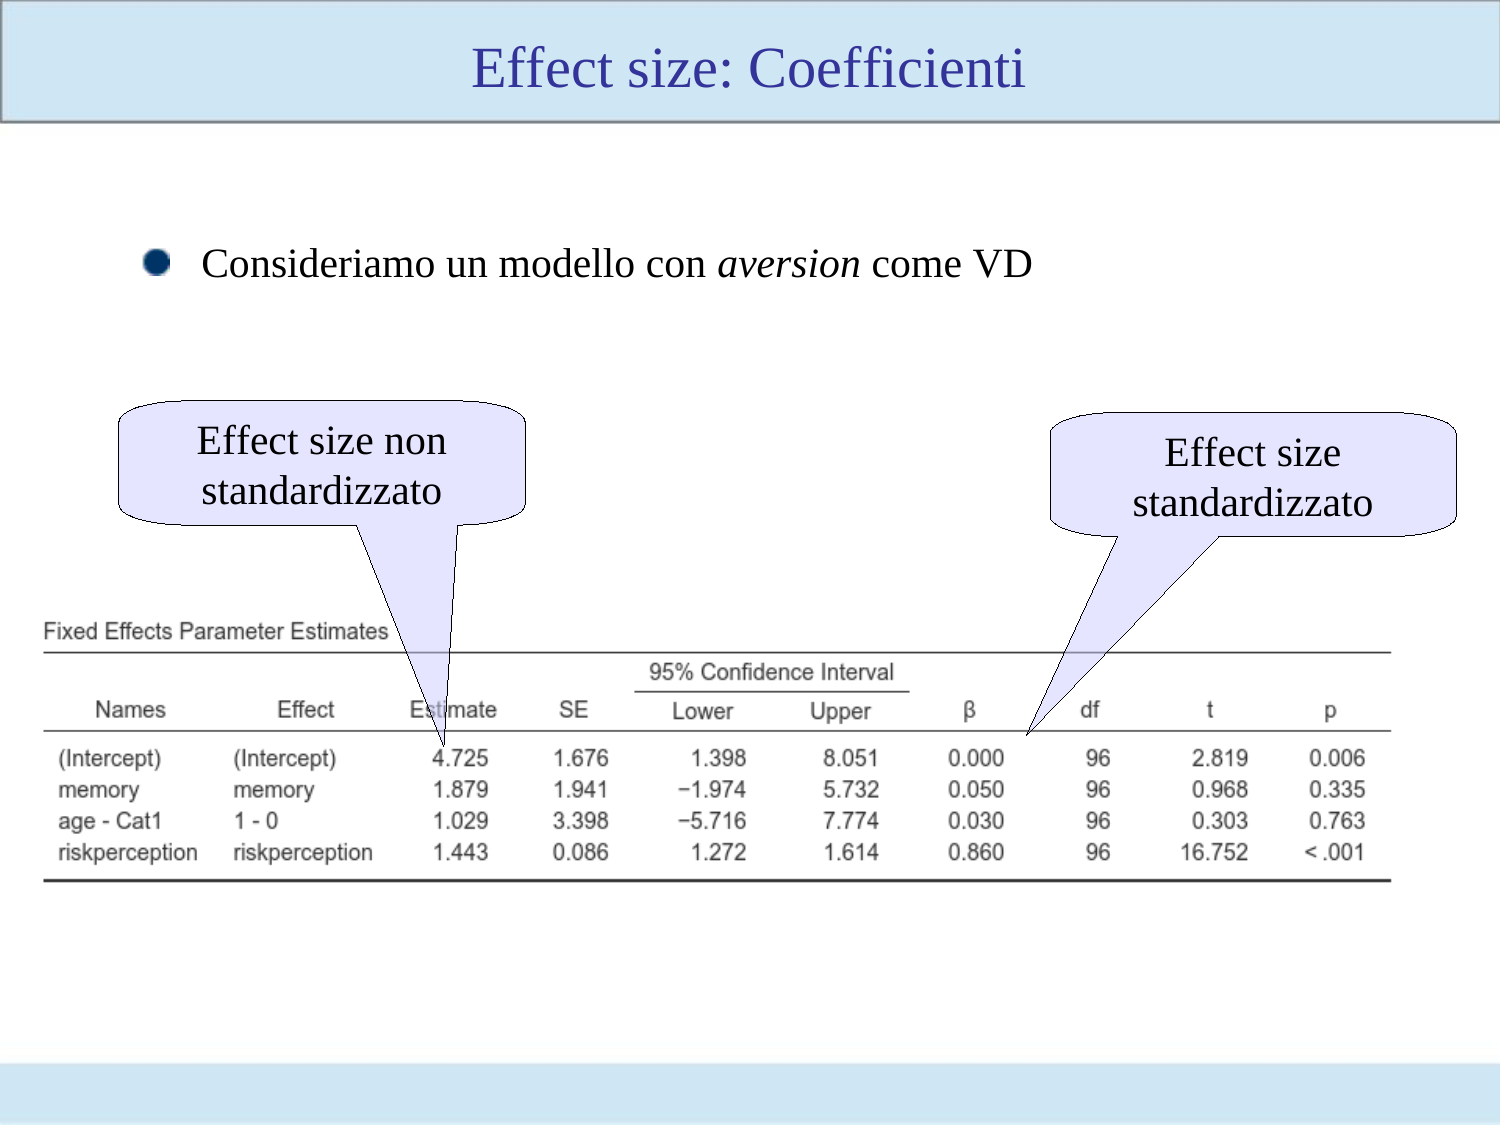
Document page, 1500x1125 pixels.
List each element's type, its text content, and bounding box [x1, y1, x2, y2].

picture [0, 0, 1500, 1125]
text_box Effect size non standardizzato [118, 400, 526, 747]
text_box Effect size standardizzato [1026, 412, 1457, 736]
text_box Consideriamo un modello con aversion come VD [125, 218, 1301, 294]
title Effect size: Coefficienti [268, 13, 1231, 114]
